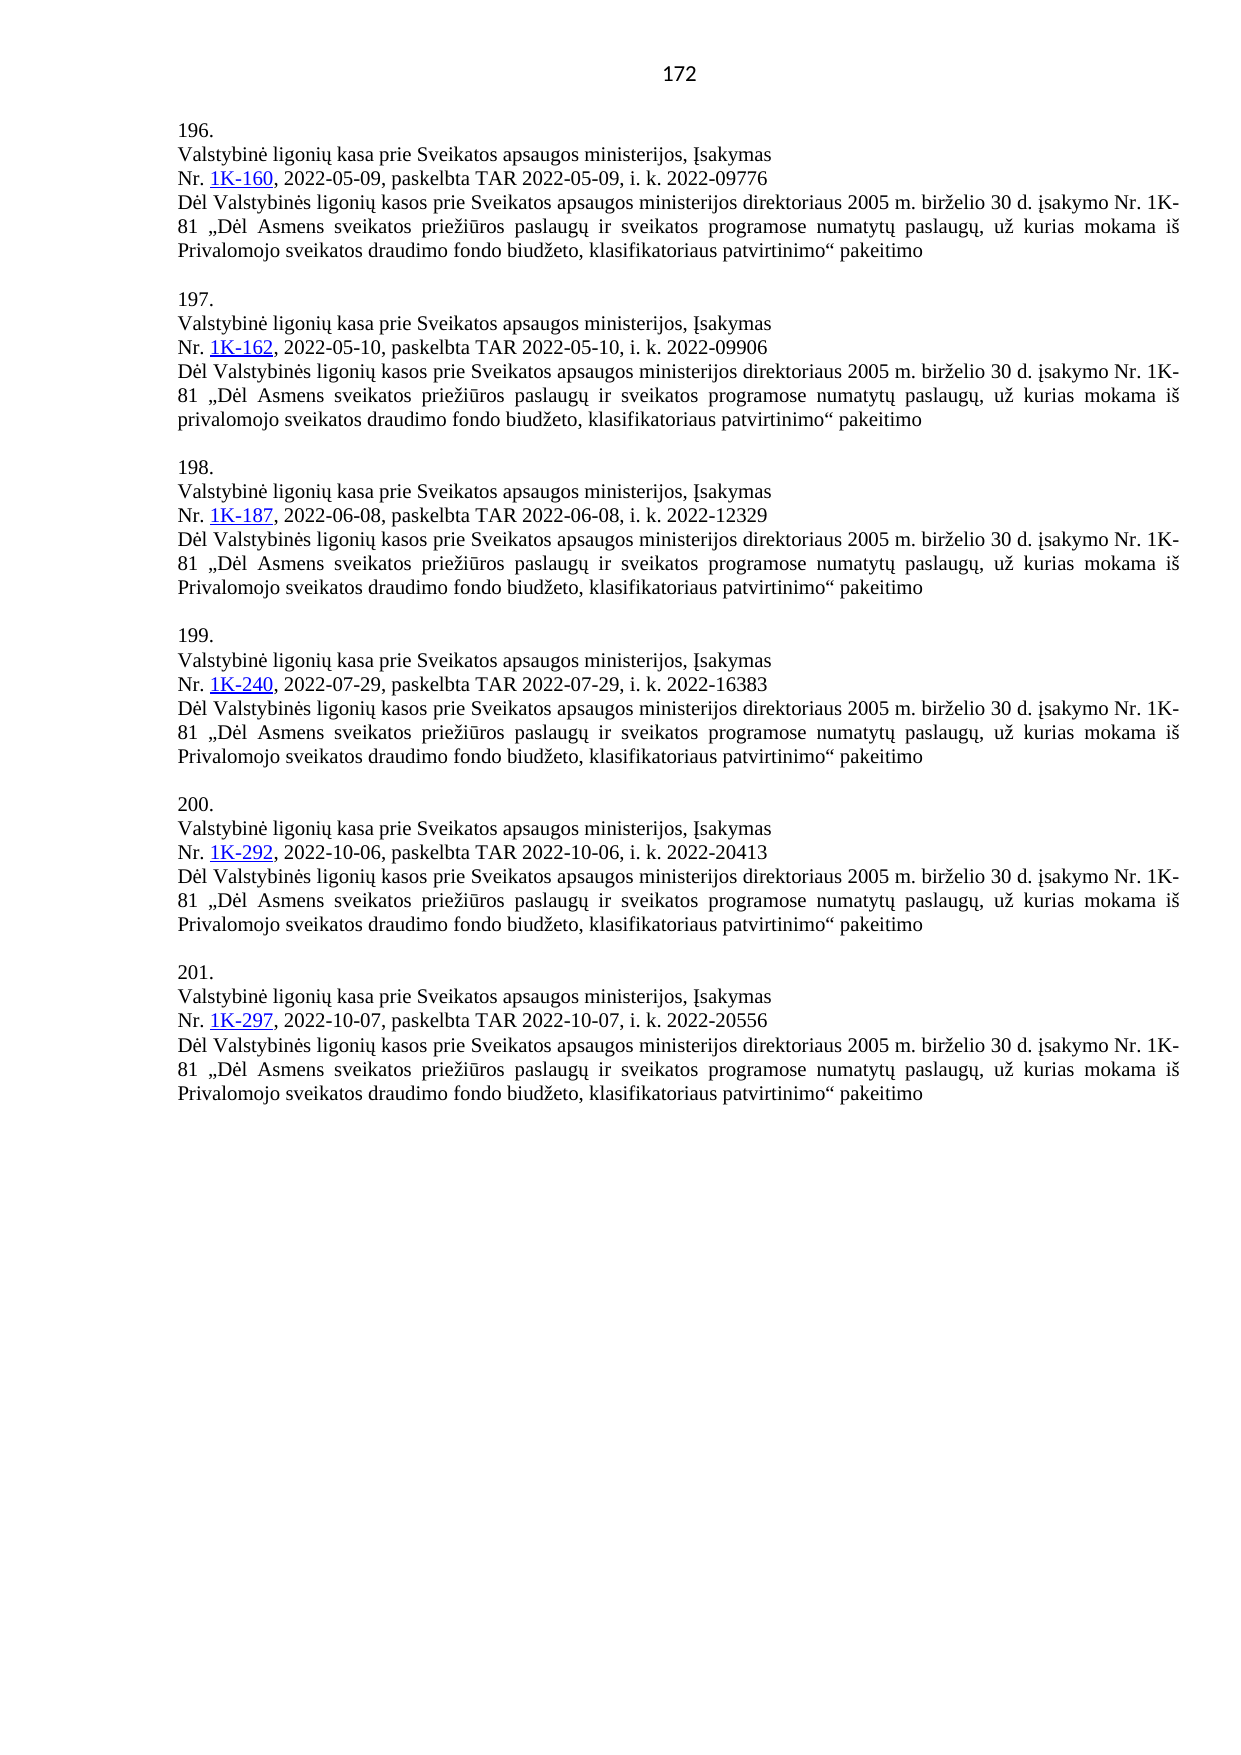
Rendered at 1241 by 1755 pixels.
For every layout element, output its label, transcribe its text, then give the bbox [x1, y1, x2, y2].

text Valstybinė ligonių kasa prie Sveikatos apsaugos ministerijos, Įsakymas [177, 984, 1181, 1008]
text 197. [177, 287, 1181, 311]
text Nr. 1K-292, 2022-10-06, paskelbta TAR 2022-10-06, i. k. 2022-20413 [177, 840, 1181, 864]
text Valstybinė ligonių kasa prie Sveikatos apsaugos ministerijos, Įsakymas [177, 142, 1181, 166]
text Valstybinė ligonių kasa prie Sveikatos apsaugos ministerijos, Įsakymas [177, 479, 1181, 503]
text 201. [177, 960, 1181, 984]
text Nr. 1K-162, 2022-05-10, paskelbta TAR 2022-05-10, i. k. 2022-09906 [177, 335, 1181, 359]
text Valstybinė ligonių kasa prie Sveikatos apsaugos ministerijos, Įsakymas [177, 647, 1181, 672]
text Nr. 1K-240, 2022-07-29, paskelbta TAR 2022-07-29, i. k. 2022-16383 [177, 672, 1181, 696]
text Dėl Valstybinės ligonių kasos prie Sveikatos apsaugos ministerijos direktoriaus 2005 m. birželio 30 d. įsakymo Nr. 1K-81 „Dėl Asmens sveikatos priežiūros paslaugų ir sveikatos programose numatytų paslaugų, už kurias mokama iš Privalomojo sveikatos draudimo fondo biudžeto, klasifikatoriaus patvirtinimo“ pakeitimo [177, 190, 1181, 262]
text Dėl Valstybinės ligonių kasos prie Sveikatos apsaugos ministerijos direktoriaus 2005 m. birželio 30 d. įsakymo Nr. 1K-81 „Dėl Asmens sveikatos priežiūros paslaugų ir sveikatos programose numatytų paslaugų, už kurias mokama iš Privalomojo sveikatos draudimo fondo biudžeto, klasifikatoriaus patvirtinimo“ pakeitimo [177, 527, 1181, 599]
text Valstybinė ligonių kasa prie Sveikatos apsaugos ministerijos, Įsakymas [177, 816, 1181, 840]
text Dėl Valstybinės ligonių kasos prie Sveikatos apsaugos ministerijos direktoriaus 2005 m. birželio 30 d. įsakymo Nr. 1K-81 „Dėl Asmens sveikatos priežiūros paslaugų ir sveikatos programose numatytų paslaugų, už kurias mokama iš Privalomojo sveikatos draudimo fondo biudžeto, klasifikatoriaus patvirtinimo“ pakeitimo [177, 864, 1181, 936]
text Dėl Valstybinės ligonių kasos prie Sveikatos apsaugos ministerijos direktoriaus 2005 m. birželio 30 d. įsakymo Nr. 1K-81 „Dėl Asmens sveikatos priežiūros paslaugų ir sveikatos programose numatytų paslaugų, už kurias mokama iš Privalomojo sveikatos draudimo fondo biudžeto, klasifikatoriaus patvirtinimo“ pakeitimo [177, 696, 1181, 768]
text Valstybinė ligonių kasa prie Sveikatos apsaugos ministerijos, Įsakymas [177, 311, 1181, 335]
text Dėl Valstybinės ligonių kasos prie Sveikatos apsaugos ministerijos direktoriaus 2005 m. birželio 30 d. įsakymo Nr. 1K-81 „Dėl Asmens sveikatos priežiūros paslaugų ir sveikatos programose numatytų paslaugų, už kurias mokama iš Privalomojo sveikatos draudimo fondo biudžeto, klasifikatoriaus patvirtinimo“ pakeitimo [177, 1032, 1181, 1105]
text 198. [177, 455, 1181, 479]
text Nr. 1K-187, 2022-06-08, paskelbta TAR 2022-06-08, i. k. 2022-12329 [177, 503, 1181, 527]
text Nr. 1K-160, 2022-05-09, paskelbta TAR 2022-05-09, i. k. 2022-09776 [177, 166, 1181, 190]
text 200. [177, 792, 1181, 816]
text 199. [177, 623, 1181, 647]
text Dėl Valstybinės ligonių kasos prie Sveikatos apsaugos ministerijos direktoriaus 2005 m. birželio 30 d. įsakymo Nr. 1K-81 „Dėl Asmens sveikatos priežiūros paslaugų ir sveikatos programose numatytų paslaugų, už kurias mokama iš privalomojo sveikatos draudimo fondo biudžeto, klasifikatoriaus patvirtinimo“ pakeitimo [177, 359, 1181, 431]
text 196. [177, 118, 1181, 142]
text Nr. 1K-297, 2022-10-07, paskelbta TAR 2022-10-07, i. k. 2022-20556 [177, 1008, 1181, 1032]
